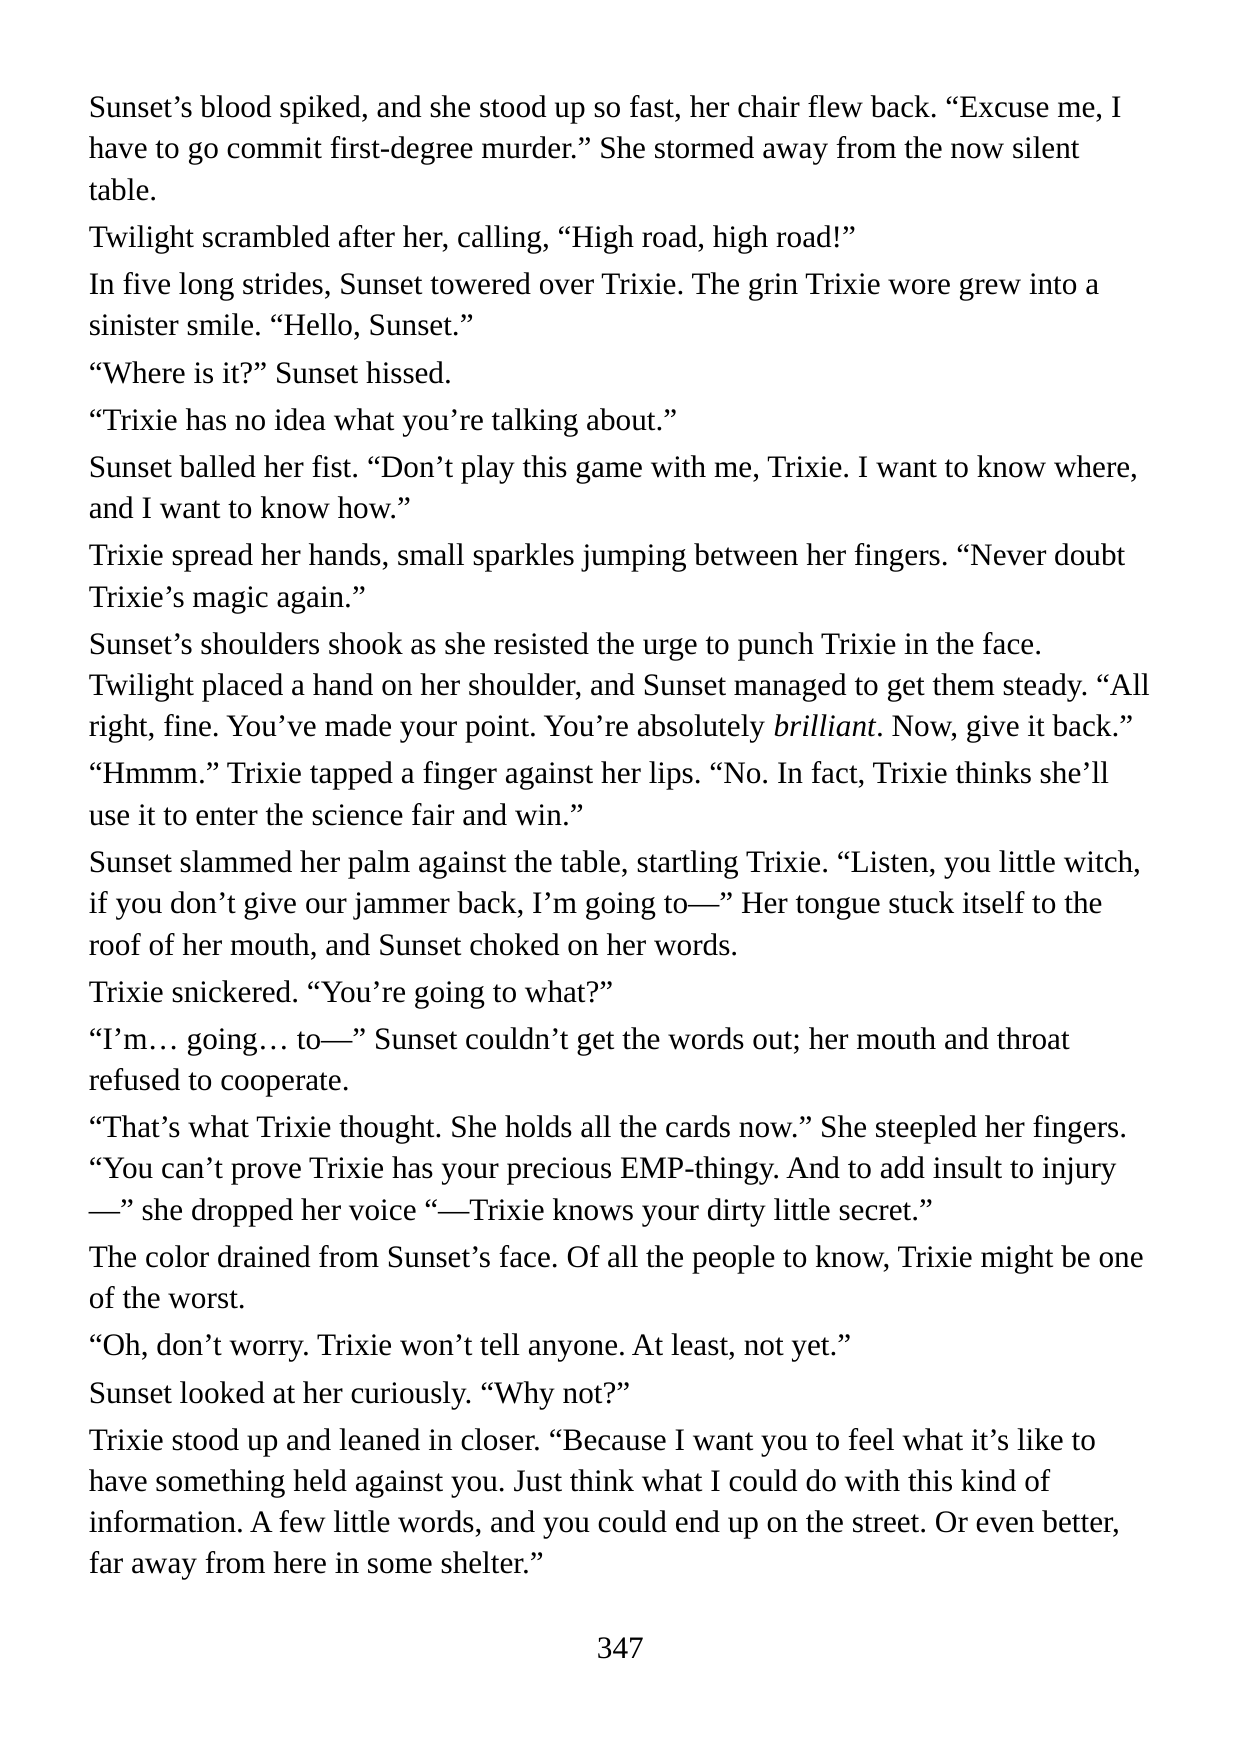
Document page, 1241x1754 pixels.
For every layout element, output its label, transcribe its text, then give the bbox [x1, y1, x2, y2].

text “That’s what Trixie thought. She holds all the cards now.” She steepled her fingers. “You can’t prove Trixie has your precious EMP-thingy. And to add insult to injury—” she dropped her voice “—Trixie knows your dirty little secret.” [88, 1108, 1152, 1227]
text “I’m… going… to—” Sunset couldn’t get the words out; her mouth and throat refused to cooperate. [88, 1020, 1152, 1097]
text Sunset’s shoulders shook as she resisted the urge to punch Trixie in the face. Twilight placed a hand on her shoulder, and Sunset managed to get them steady. “All right, fine. You’ve made your point. You’re absolutely brilliant. Now, give it back.” [88, 625, 1152, 743]
text Sunset looked at her curiously. “Why not?” [88, 1374, 1152, 1410]
text “Oh, don’t worry. Trixie won’t tell anyone. At least, not yet.” [88, 1327, 1152, 1363]
text In five long strides, Sunset towered over Trixie. The grin Trixie wore grew into a sinister smile. “Hello, Sunset.” [88, 265, 1152, 343]
text Sunset’s blood spiked, and she stood up so fast, her chair flew back. “Excuse me, I have to go commit first-degree murder.” She stormed away from the now silent table. [88, 88, 1152, 207]
text “Where is it?” Sunset hissed. [88, 354, 1152, 390]
text Trixie snickered. “You’re going to what?” [88, 973, 1152, 1009]
text Sunset balled her fist. “Don’t play this game with me, Trixie. I want to know where, and I want to know how.” [88, 448, 1152, 525]
text Trixie spread her hands, small sparkles jumping between her fingers. “Never doubt Trixie’s magic again.” [88, 537, 1152, 614]
text Trixie stood up and leaned in closer. “Because I want you to feel what it’s like to have something held against you. Just think what I could do with this kind of information. A few little words, and you could end up on the street. Or even better, far away from here in some shelter.” [88, 1421, 1152, 1581]
text The color drained from Sunset’s face. Of all the people to know, Trixie might be one of the worst. [88, 1238, 1152, 1315]
text “Trixie has no idea what you’re talking about.” [88, 401, 1152, 437]
text “Hmmm.” Trixie tapped a finger against her lips. “No. In fact, Trixie thinks she’ll use it to enter the science fair and win.” [88, 755, 1152, 832]
text Sunset slammed her palm against the table, startling Trixie. “Listen, you little witch, if you don’t give our jammer back, I’m going to—” Her tongue stuck itself to the roof of her mouth, and Sunset choked on her words. [88, 843, 1152, 962]
text Twilight scrambled after her, calling, “High road, high road!” [88, 218, 1152, 254]
